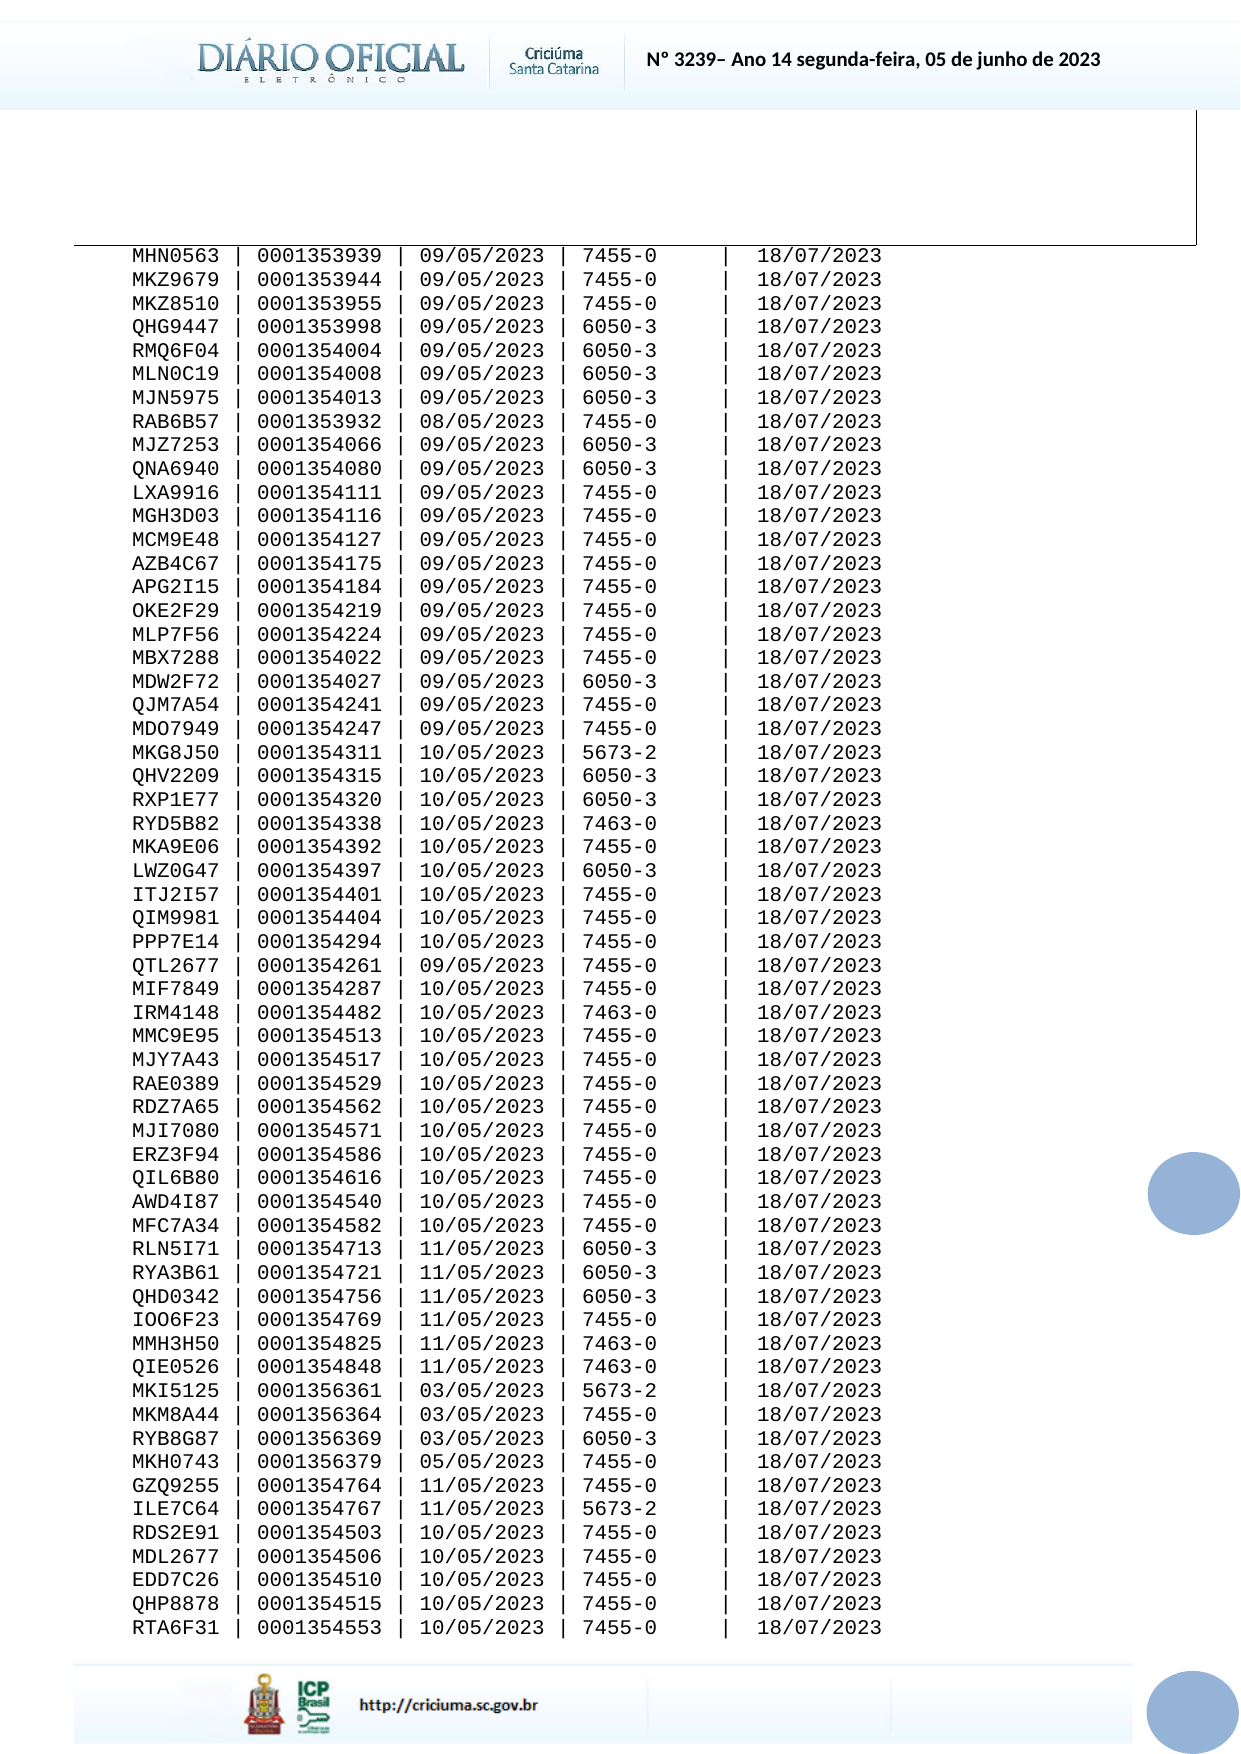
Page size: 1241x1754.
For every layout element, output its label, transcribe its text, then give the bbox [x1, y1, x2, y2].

text RYB8G87 | 0001356369 | 03/05/2023 | 6050-3 | 18/07/2023 [44, 1427, 1196, 1451]
text MJY7A43 | 0001354517 | 10/05/2023 | 7455-0 | 18/07/2023 [44, 1049, 1196, 1073]
text MKH0743 | 0001356379 | 05/05/2023 | 7455-0 | 18/07/2023 [44, 1451, 1196, 1475]
text ILE7C64 | 0001354767 | 11/05/2023 | 5673-2 | 18/07/2023 [44, 1498, 1196, 1522]
text MJN5975 | 0001354013 | 09/05/2023 | 6050-3 | 18/07/2023 [44, 387, 1196, 411]
text OKE2F29 | 0001354219 | 09/05/2023 | 7455-0 | 18/07/2023 [44, 600, 1196, 623]
text MBX7288 | 0001354022 | 09/05/2023 | 7455-0 | 18/07/2023 [44, 647, 1196, 671]
text MKM8A44 | 0001356364 | 03/05/2023 | 7455-0 | 18/07/2023 [44, 1404, 1196, 1427]
text QHG9447 | 0001353998 | 09/05/2023 | 6050-3 | 18/07/2023 [44, 316, 1196, 340]
text MKI5125 | 0001356361 | 03/05/2023 | 5673-2 | 18/07/2023 [44, 1380, 1196, 1404]
text QJM7A54 | 0001354241 | 09/05/2023 | 7455-0 | 18/07/2023 [44, 694, 1196, 718]
text MDW2F72 | 0001354027 | 09/05/2023 | 6050-3 | 18/07/2023 [44, 671, 1196, 694]
text MLP7F56 | 0001354224 | 09/05/2023 | 7455-0 | 18/07/2023 [44, 623, 1196, 647]
text MKZ9679 | 0001353944 | 09/05/2023 | 7455-0 | 18/07/2023 [44, 269, 1196, 292]
text QNA6940 | 0001354080 | 09/05/2023 | 6050-3 | 18/07/2023 [44, 458, 1196, 482]
text LWZ0G47 | 0001354397 | 10/05/2023 | 6050-3 | 18/07/2023 [44, 860, 1196, 884]
text MJZ7253 | 0001354066 | 09/05/2023 | 6050-3 | 18/07/2023 [44, 434, 1196, 458]
text MFC7A34 | 0001354582 | 10/05/2023 | 7455-0 | 18/07/2023 [44, 1215, 1196, 1238]
text ITJ2I57 | 0001354401 | 10/05/2023 | 7455-0 | 18/07/2023 [44, 884, 1196, 907]
text MMC9E95 | 0001354513 | 10/05/2023 | 7455-0 | 18/07/2023 [44, 1026, 1196, 1049]
text LXA9916 | 0001354111 | 09/05/2023 | 7455-0 | 18/07/2023 [44, 482, 1196, 505]
text MCM9E48 | 0001354127 | 09/05/2023 | 7455-0 | 18/07/2023 [44, 529, 1196, 553]
text QIM9981 | 0001354404 | 10/05/2023 | 7455-0 | 18/07/2023 [44, 907, 1196, 931]
text MIF7849 | 0001354287 | 10/05/2023 | 7455-0 | 18/07/2023 [44, 978, 1196, 1002]
text QIL6B80 | 0001354616 | 10/05/2023 | 7455-0 | 18/07/2023 [44, 1167, 1157, 1191]
text RLN5I71 | 0001354713 | 11/05/2023 | 6050-3 | 18/07/2023 [44, 1238, 1196, 1262]
text MJI7080 | 0001354571 | 10/05/2023 | 7455-0 | 18/07/2023 [44, 1120, 1196, 1144]
text MKZ8510 | 0001353955 | 09/05/2023 | 7455-0 | 18/07/2023 [44, 292, 1196, 316]
text MDO7949 | 0001354247 | 09/05/2023 | 7455-0 | 18/07/2023 [44, 718, 1196, 742]
text MKG8J50 | 0001354311 | 10/05/2023 | 5673-2 | 18/07/2023 [44, 742, 1196, 765]
text MGH3D03 | 0001354116 | 09/05/2023 | 7455-0 | 18/07/2023 [44, 505, 1196, 529]
text AWD4I87 | 0001354540 | 10/05/2023 | 7455-0 | 18/07/2023 [44, 1191, 1153, 1215]
text RYD5B82 | 0001354338 | 10/05/2023 | 7463-0 | 18/07/2023 [44, 813, 1196, 836]
text RAB6B57 | 0001353932 | 08/05/2023 | 7455-0 | 18/07/2023 [44, 411, 1196, 434]
text PPP7E14 | 0001354294 | 10/05/2023 | 7455-0 | 18/07/2023 [44, 931, 1196, 954]
text RDS2E91 | 0001354503 | 10/05/2023 | 7455-0 | 18/07/2023 [44, 1522, 1196, 1546]
text MLN0C19 | 0001354008 | 09/05/2023 | 6050-3 | 18/07/2023 [44, 363, 1196, 387]
text APG2I15 | 0001354184 | 09/05/2023 | 7455-0 | 18/07/2023 [44, 576, 1196, 600]
text RXP1E77 | 0001354320 | 10/05/2023 | 6050-3 | 18/07/2023 [44, 789, 1196, 813]
text MHN0563 | 0001353939 | 09/05/2023 | 7455-0 | 18/07/2023 [44, 245, 1196, 269]
text RYA3B61 | 0001354721 | 11/05/2023 | 6050-3 | 18/07/2023 [44, 1262, 1196, 1286]
text MKA9E06 | 0001354392 | 10/05/2023 | 7455-0 | 18/07/2023 [44, 836, 1196, 860]
text IRM4148 | 0001354482 | 10/05/2023 | 7463-0 | 18/07/2023 [44, 1002, 1196, 1026]
text QHV2209 | 0001354315 | 10/05/2023 | 6050-3 | 18/07/2023 [44, 765, 1196, 789]
text RAE0389 | 0001354529 | 10/05/2023 | 7455-0 | 18/07/2023 [44, 1073, 1196, 1096]
text RDZ7A65 | 0001354562 | 10/05/2023 | 7455-0 | 18/07/2023 [44, 1096, 1196, 1120]
text QTL2677 | 0001354261 | 09/05/2023 | 7455-0 | 18/07/2023 [44, 954, 1196, 978]
text GZQ9255 | 0001354764 | 11/05/2023 | 7455-0 | 18/07/2023 [44, 1475, 1196, 1498]
text RTA6F31 | 0001354553 | 10/05/2023 | 7455-0 | 18/07/2023 [44, 1617, 1196, 1640]
text QHD0342 | 0001354756 | 11/05/2023 | 6050-3 | 18/07/2023 [44, 1286, 1196, 1309]
text QIE0526 | 0001354848 | 11/05/2023 | 7463-0 | 18/07/2023 [44, 1357, 1196, 1380]
text QHP8878 | 0001354515 | 10/05/2023 | 7455-0 | 18/07/2023 [44, 1593, 1196, 1617]
text MDL2677 | 0001354506 | 10/05/2023 | 7455-0 | 18/07/2023 [44, 1546, 1196, 1569]
text IOO6F23 | 0001354769 | 11/05/2023 | 7455-0 | 18/07/2023 [44, 1309, 1196, 1333]
text AZB4C67 | 0001354175 | 09/05/2023 | 7455-0 | 18/07/2023 [44, 553, 1196, 576]
text MMH3H50 | 0001354825 | 11/05/2023 | 7463-0 | 18/07/2023 [44, 1333, 1196, 1357]
text ERZ3F94 | 0001354586 | 10/05/2023 | 7455-0 | 18/07/2023 [44, 1144, 1196, 1167]
text RMQ6F04 | 0001354004 | 09/05/2023 | 6050-3 | 18/07/2023 [44, 340, 1196, 363]
text EDD7C26 | 0001354510 | 10/05/2023 | 7455-0 | 18/07/2023 [44, 1569, 1196, 1593]
